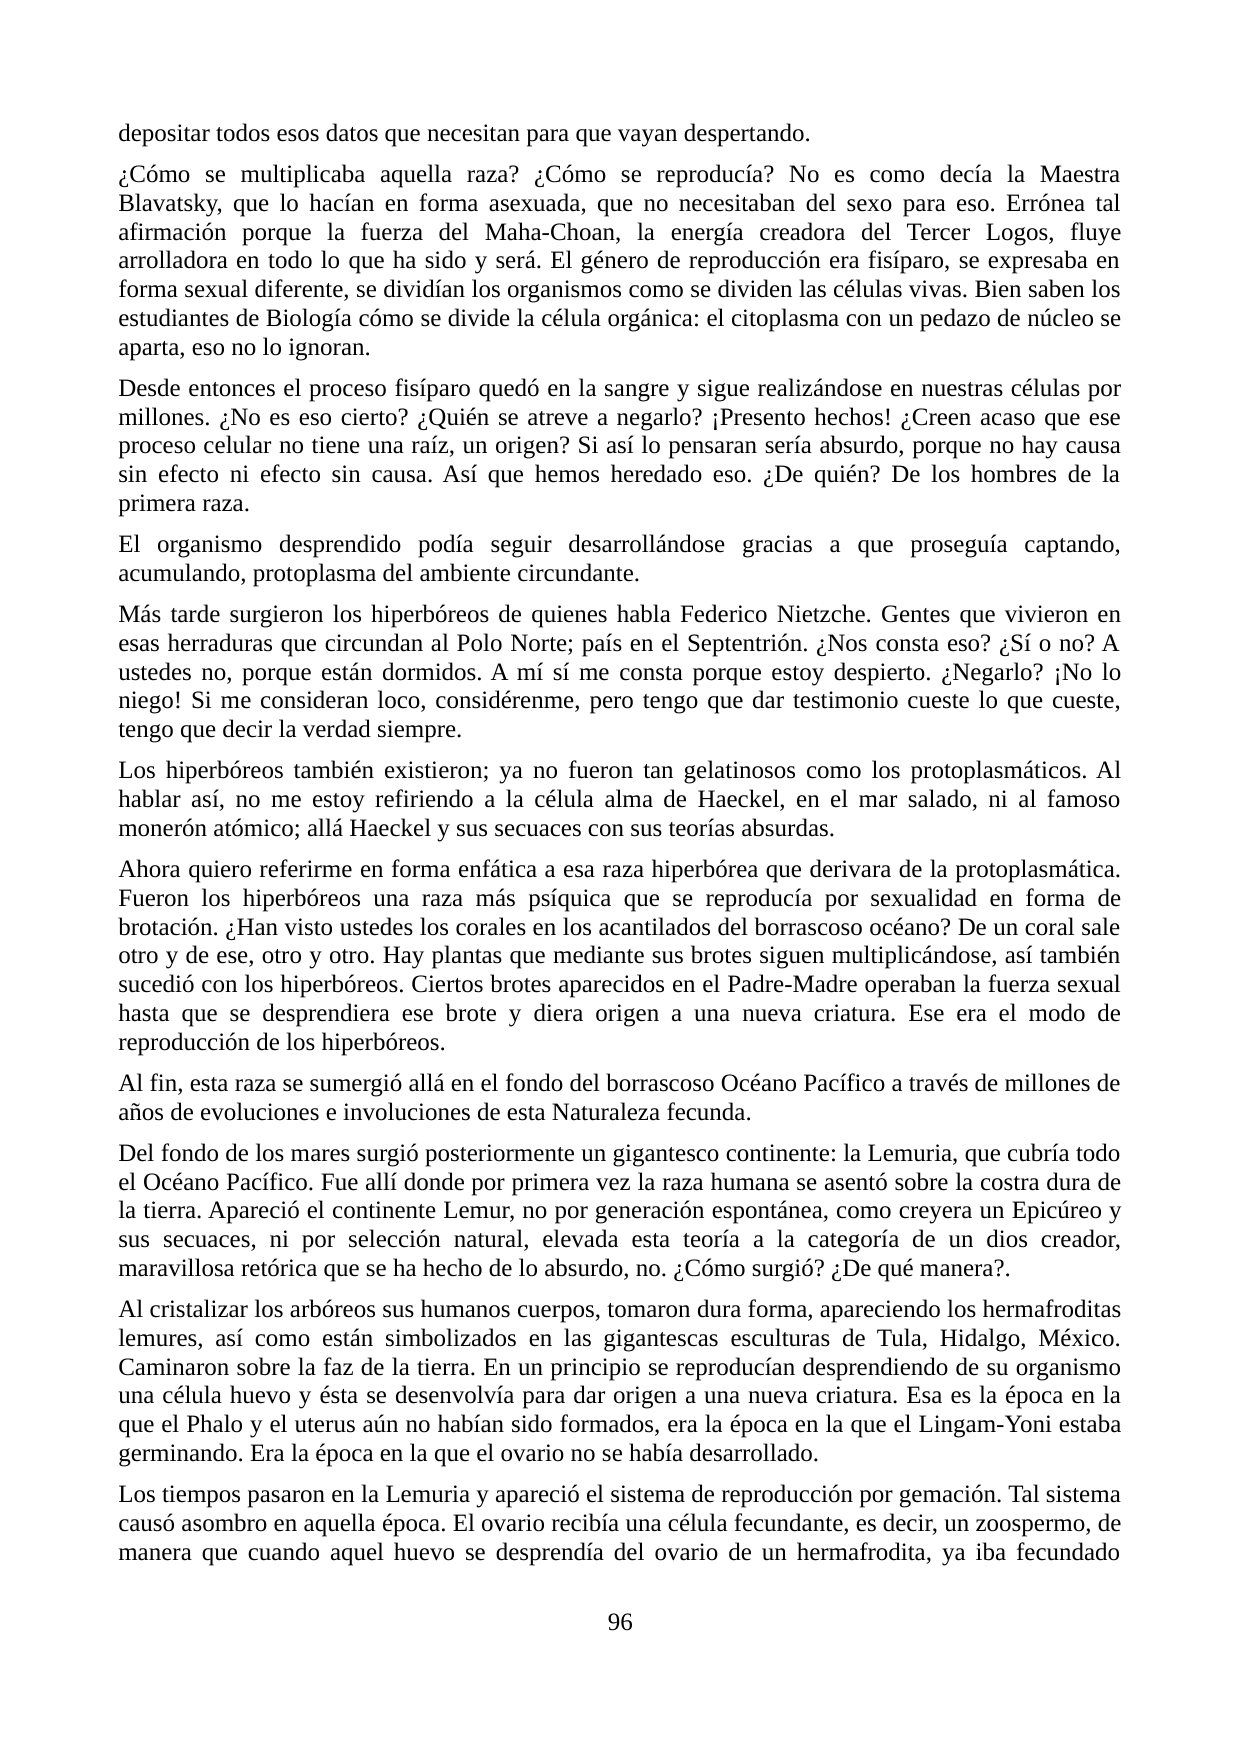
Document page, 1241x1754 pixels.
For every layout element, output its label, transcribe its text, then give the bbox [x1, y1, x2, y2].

text Los tiempos pasaron en la Lemuria y apareció el sistema de reproducción por gemación. Tal sistema causó asombro en aquella época. El ovario recibía una célula fecundante, es decir, un zoospermo, de manera que cuando aquel huevo se desprendía del ovario de un hermafrodita, ya iba fecundado [118, 1479, 1122, 1566]
text ¿Cómo se multiplicaba aquella raza? ¿Cómo se reproducía? No es como decía la Maestra Blavatsky, que lo hacían en forma asexuada, que no necesitaban del sexo para eso. Errónea tal afirmación porque la fuerza del Maha-Choan, la energía creadora del Tercer Logos, fluye arrolladora en todo lo que ha sido y será. El género de reproducción era fisíparo, se expresaba en forma sexual diferente, se dividían los organismos como se dividen las células vivas. Bien saben los estudiantes de Biología cómo se divide la célula orgánica: el citoplasma con un pedazo de núcleo se aparta, eso no lo ignoran. [118, 159, 1122, 361]
text Ahora quiero referirme en forma enfática a esa raza hiperbórea que derivara de la protoplasmática. Fueron los hiperbóreos una raza más psíquica que se reproducía por sexualidad en forma de brotación. ¿Han visto ustedes los corales en los acantilados del borrascoso océano? De un coral sale otro y de ese, otro y otro. Hay plantas que mediante sus brotes siguen multiplicándose, así también sucedió con los hiperbóreos. Ciertos brotes aparecidos en el Padre-Madre operaban la fuerza sexual hasta que se desprendiera ese brote y diera origen a una nueva criatura. Ese era el modo de reproducción de los hiperbóreos. [118, 854, 1122, 1056]
text Del fondo de los mares surgió posteriormente un gigantesco continente: la Lemuria, que cubría todo el Océano Pacífico. Fue allí donde por primera vez la raza humana se asentó sobre la costra dura de la tierra. Apareció el continente Lemur, no por generación espontánea, como creyera un Epicúreo y sus secuaces, ni por selección natural, elevada esta teoría a la categoría de un dios creador, maravillosa retórica que se ha hecho de lo absurdo, no. ¿Cómo surgió? ¿De qué manera?. [118, 1138, 1122, 1282]
text Los hiperbóreos también existieron; ya no fueron tan gelatinosos como los protoplasmáticos. Al hablar así, no me estoy refiriendo a la célula alma de Haeckel, en el mar salado, ni al famoso monerón atómico; allá Haeckel y sus secuaces con sus teorías absurdas. [118, 756, 1122, 842]
text Más tarde surgieron los hiperbóreos de quienes habla Federico Nietzche. Gentes que vivieron en esas herraduras que circundan al Polo Norte; país en el Septentrión. ¿Nos consta eso? ¿Sí o no? A ustedes no, porque están dormidos. A mí sí me consta porque estoy despierto. ¿Negarlo? ¡No lo niego! Si me consideran loco, considérenme, pero tengo que dar testimonio cueste lo que cueste, tengo que decir la verdad siempre. [118, 599, 1122, 743]
text El organismo desprendido podía seguir desarrollándose gracias a que proseguía captando, acumulando, protoplasma del ambiente circundante. [118, 529, 1122, 587]
text Al cristalizar los arbóreos sus humanos cuerpos, tomaron dura forma, apareciendo los hermafroditas lemures, así como están simbolizados en las gigantescas esculturas de Tula, Hidalgo, México. Caminaron sobre la faz de la tierra. En un principio se reproducían desprendiendo de su organismo una célula huevo y ésta se desenvolvía para dar origen a una nueva criatura. Esa es la época en la que el Phalo y el uterus aún no habían sido formados, era la época en la que el Lingam-Yoni estaba germinando. Era la época en la que el ovario no se había desarrollado. [118, 1294, 1122, 1467]
text Desde entonces el proceso fisíparo quedó en la sangre y sigue realizándose en nuestras células por millones. ¿No es eso cierto? ¿Quién se atreve a negarlo? ¡Presento hechos! ¿Creen acaso que ese proceso celular no tiene una raíz, un origen? Si así lo pensaran sería absurdo, porque no hay causa sin efecto ni efecto sin causa. Así que hemos heredado eso. ¿De quién? De los hombres de la primera raza. [118, 373, 1122, 517]
text Al fin, esta raza se sumergió allá en el fondo del borrascoso Océano Pacífico a través de millones de años de evoluciones e involuciones de esta Naturaleza fecunda. [118, 1068, 1122, 1126]
text depositar todos esos datos que necesitan para que vayan despertando. [118, 118, 1122, 147]
